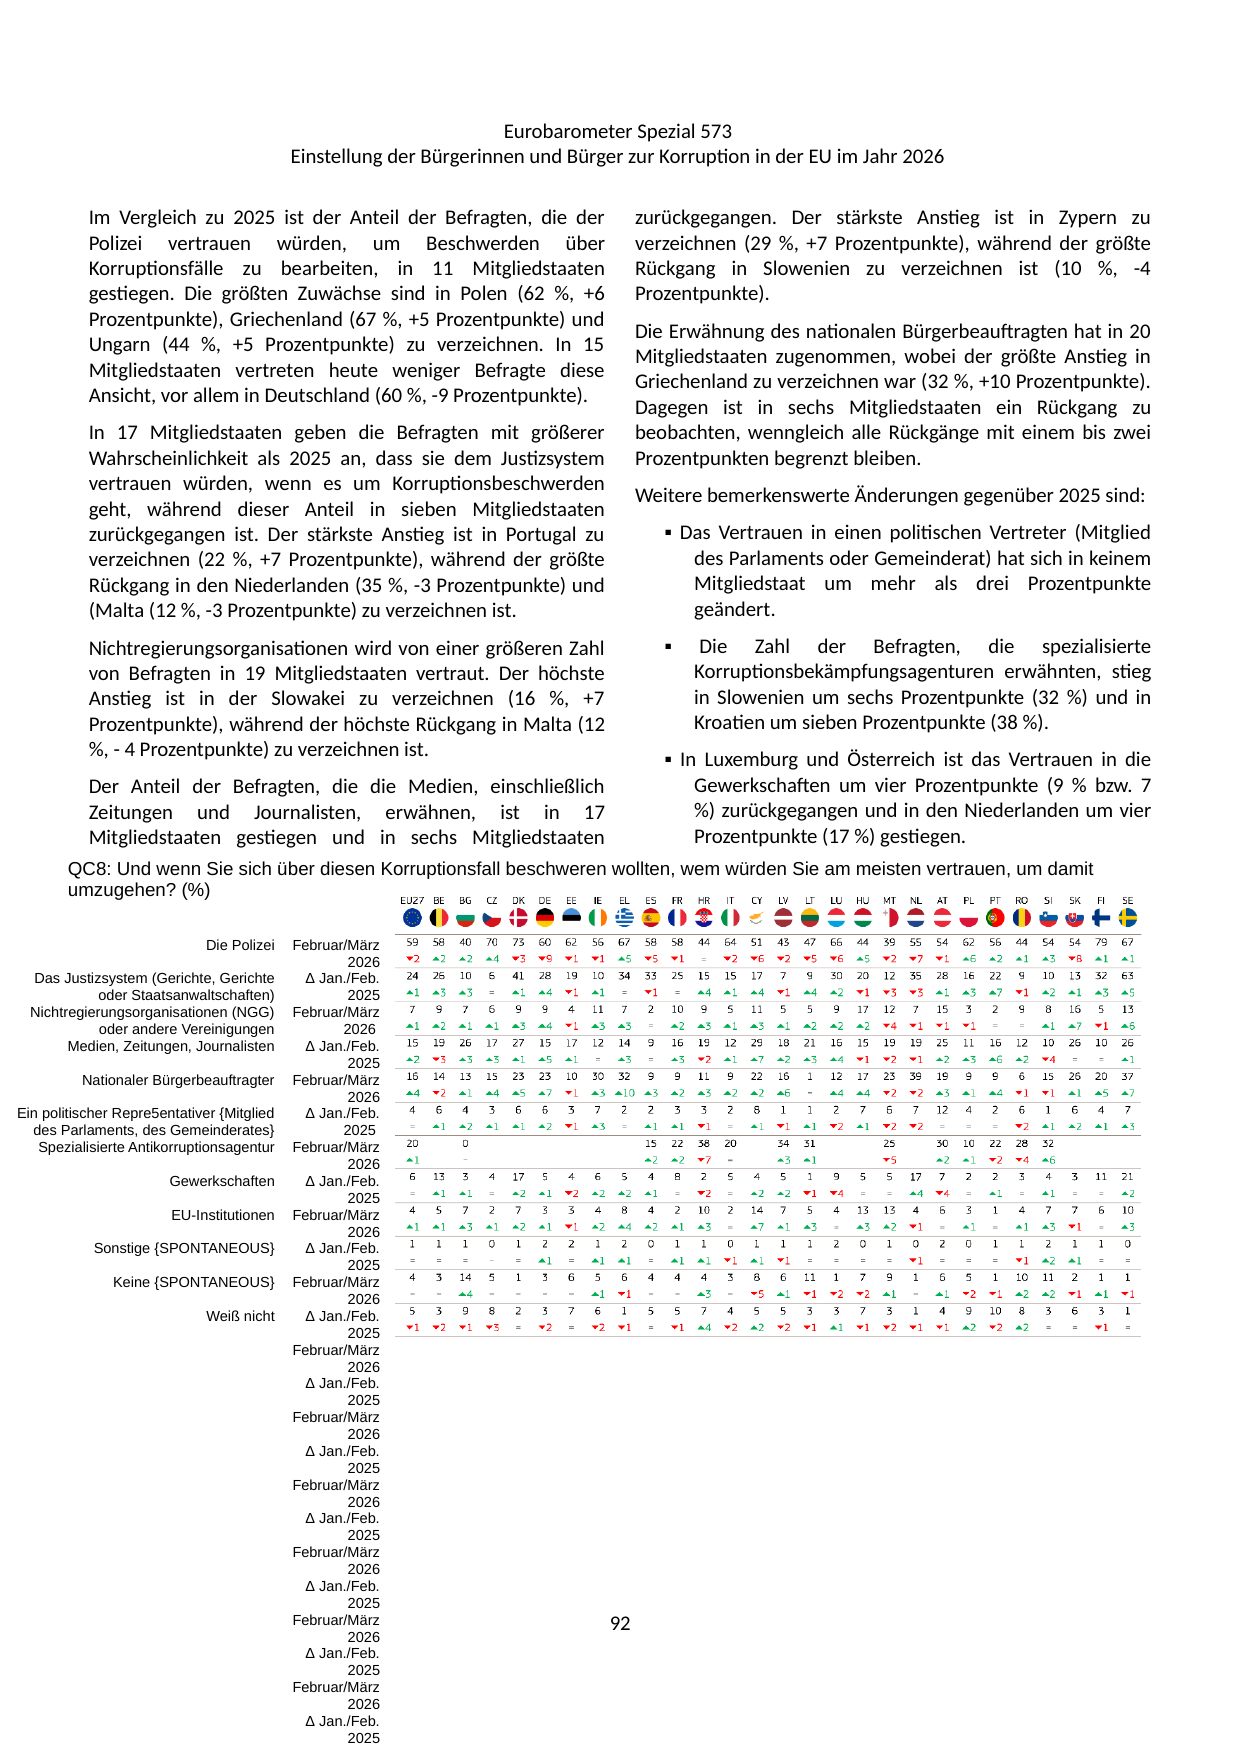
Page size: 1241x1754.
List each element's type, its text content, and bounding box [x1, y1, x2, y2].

text In 17 Mitgliedstaaten geben die Befragten mit größerer Wahrscheinlichkeit als 2025 an, dass sie dem Justizsystem vertrauen würden, wenn es um Korruptionsbeschwerden geht, während dieser Anteil in sieben Mitgliedstaaten zurückgegangen ist. Der stärkste Anstieg ist in Portugal zu verzeichnen (22 %, +7 Prozentpunkte), während der größte Rückgang in den Niederlanden (35 %, -3 Prozentpunkte) und (Malta (12 %, -3 Prozentpunkte) zu verzeichnen ist. [88, 419, 605, 623]
picture [395, 879, 1158, 1349]
text ▪ Das Vertrauen in einen politischen Vertreter (Mitglied des Parlaments oder Gemeinderat) hat sich in keinem Mitgliedstaat um mehr als drei Prozentpunkte geändert. [664, 519, 1152, 621]
text Im Vergleich zu 2025 ist der Anteil der Befragten, die der Polizei vertrauen würden, um Beschwerden über Korruptionsfälle zu bearbeiten, in 11 Mitgliedstaaten gestiegen. Die größten Zuwächse sind in Polen (62 %, +6 Prozentpunkte), Griechenland (67 %, +5 Prozentpunkte) und Ungarn (44 %, +5 Prozentpunkte) zu verzeichnen. In 15 Mitgliedstaaten vertreten heute weniger Befragte diese Ansicht, vor allem in Deutschland (60 %, -9 Prozentpunkte). [88, 204, 605, 408]
text Nichtregierungsorganisationen wird von einer größeren Zahl von Befragten in 19 Mitgliedstaaten vertraut. Der höchste Anstieg ist in der Slowakei zu verzeichnen (16 %, +7 Prozentpunkte), während der höchste Rückgang in Malta (12 %, - 4 Prozentpunkte) zu verzeichnen ist. [88, 635, 605, 762]
text Weitere bemerkenswerte Änderungen gegenüber 2025 sind: [635, 482, 1152, 508]
text zurückgegangen. Der stärkste Anstieg ist in Zypern zu verzeichnen (29 %, +7 Prozentpunkte), während der größte Rückgang in Slowenien zu verzeichnen ist (10 %, -4 Prozentpunkte). [635, 204, 1152, 306]
text ▪ In Luxemburg und Österreich ist das Vertrauen in die Gewerkschaften um vier Prozentpunkte (9 % bzw. 7 %) zurückgegangen und in den Niederlanden um vier Prozentpunkte (17 %) gestiegen. [664, 747, 1152, 848]
text Die Erwähnung des nationalen Bürgerbeauftragten hat in 20 Mitgliedstaaten zugenommen, wobei der größte Anstieg in Griechenland zu verzeichnen war (32 %, +10 Prozentpunkte). Dagegen ist in sechs Mitgliedstaaten ein Rückgang zu beobachten, wenngleich alle Rückgänge mit einem bis zwei Prozentpunkten begrenzt bleiben. [635, 318, 1152, 470]
text Der Anteil der Befragten, die die Medien, einschließlich Zeitungen und Journalisten, erwähnen, ist in 17 Mitgliedstaaten gestiegen und in sechs Mitgliedstaaten [88, 774, 605, 850]
text ▪ Die Zahl der Befragten, die spezialisierte Korruptionsbekämpfungsagenturen erwähnten, stieg in Slowenien um sechs Prozentpunkte (32 %) und in Kroatien um sieben Prozentpunkte (38 %). [664, 633, 1152, 735]
